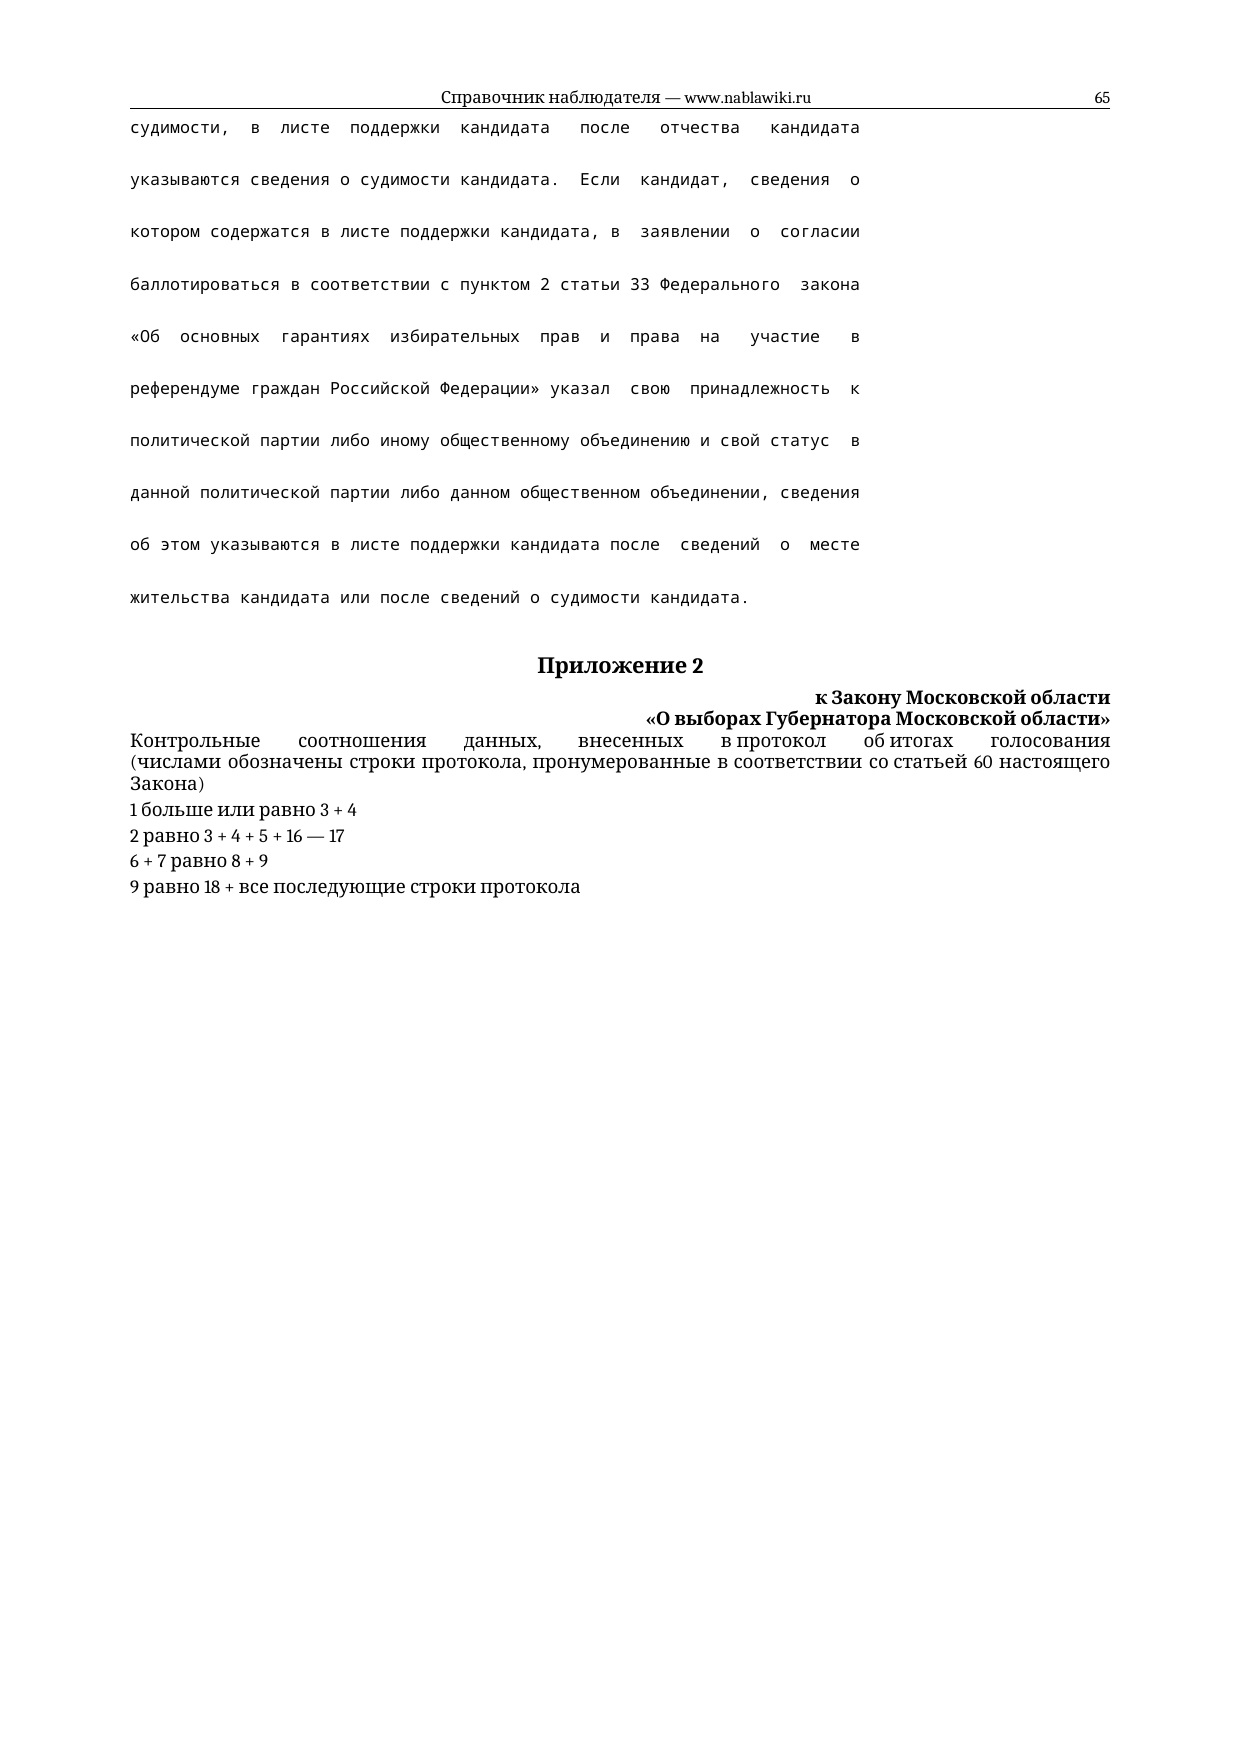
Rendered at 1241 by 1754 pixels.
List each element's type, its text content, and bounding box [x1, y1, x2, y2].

text 9 равно 18 + все последующие строки протокола [130, 877, 1110, 898]
text политической партии либо иному общественному объединению и свой статус в [130, 429, 1110, 451]
text «О выборах Губернатора Московской области» [130, 709, 1110, 731]
subtitle Приложение 2 [130, 654, 1110, 679]
text данной политической партии либо данном общественном объединении, сведения [130, 481, 1110, 503]
text к Закону Московской области [130, 687, 1110, 709]
text референдуме граждан Российской Федерации» указал свою принадлежность к [130, 376, 1110, 399]
text «Об основных гарантиях избирательных прав и права на участие в [130, 324, 1110, 347]
text Контрольные соотношения данных, внесенных в протокол об итогах голосования (числами обозначены строки протокола, пронумерованные в соответствии со статьей 60 настоящего Закона) [130, 731, 1110, 795]
text об этом указываются в листе поддержки кандидата после сведений о месте [130, 533, 1110, 556]
text котором содержатся в листе поддержки кандидата, в заявлении о согласии [130, 220, 1110, 243]
text баллотироваться в соответствии с пунктом 2 статьи 33 Федерального закона [130, 272, 1110, 295]
text судимости, в листе поддержки кандидата после отчества кандидата [130, 116, 1110, 138]
text 1 больше или равно 3 + 4 [130, 799, 1110, 821]
text указываются сведения о судимости кандидата. Если кандидат, сведения о [130, 168, 1110, 190]
text 2 равно 3 + 4 + 5 + 16 — 17 [130, 825, 1110, 847]
text 6 + 7 равно 8 + 9 [130, 851, 1110, 872]
text жительства кандидата или после сведений о судимости кандидата. [130, 585, 1110, 608]
